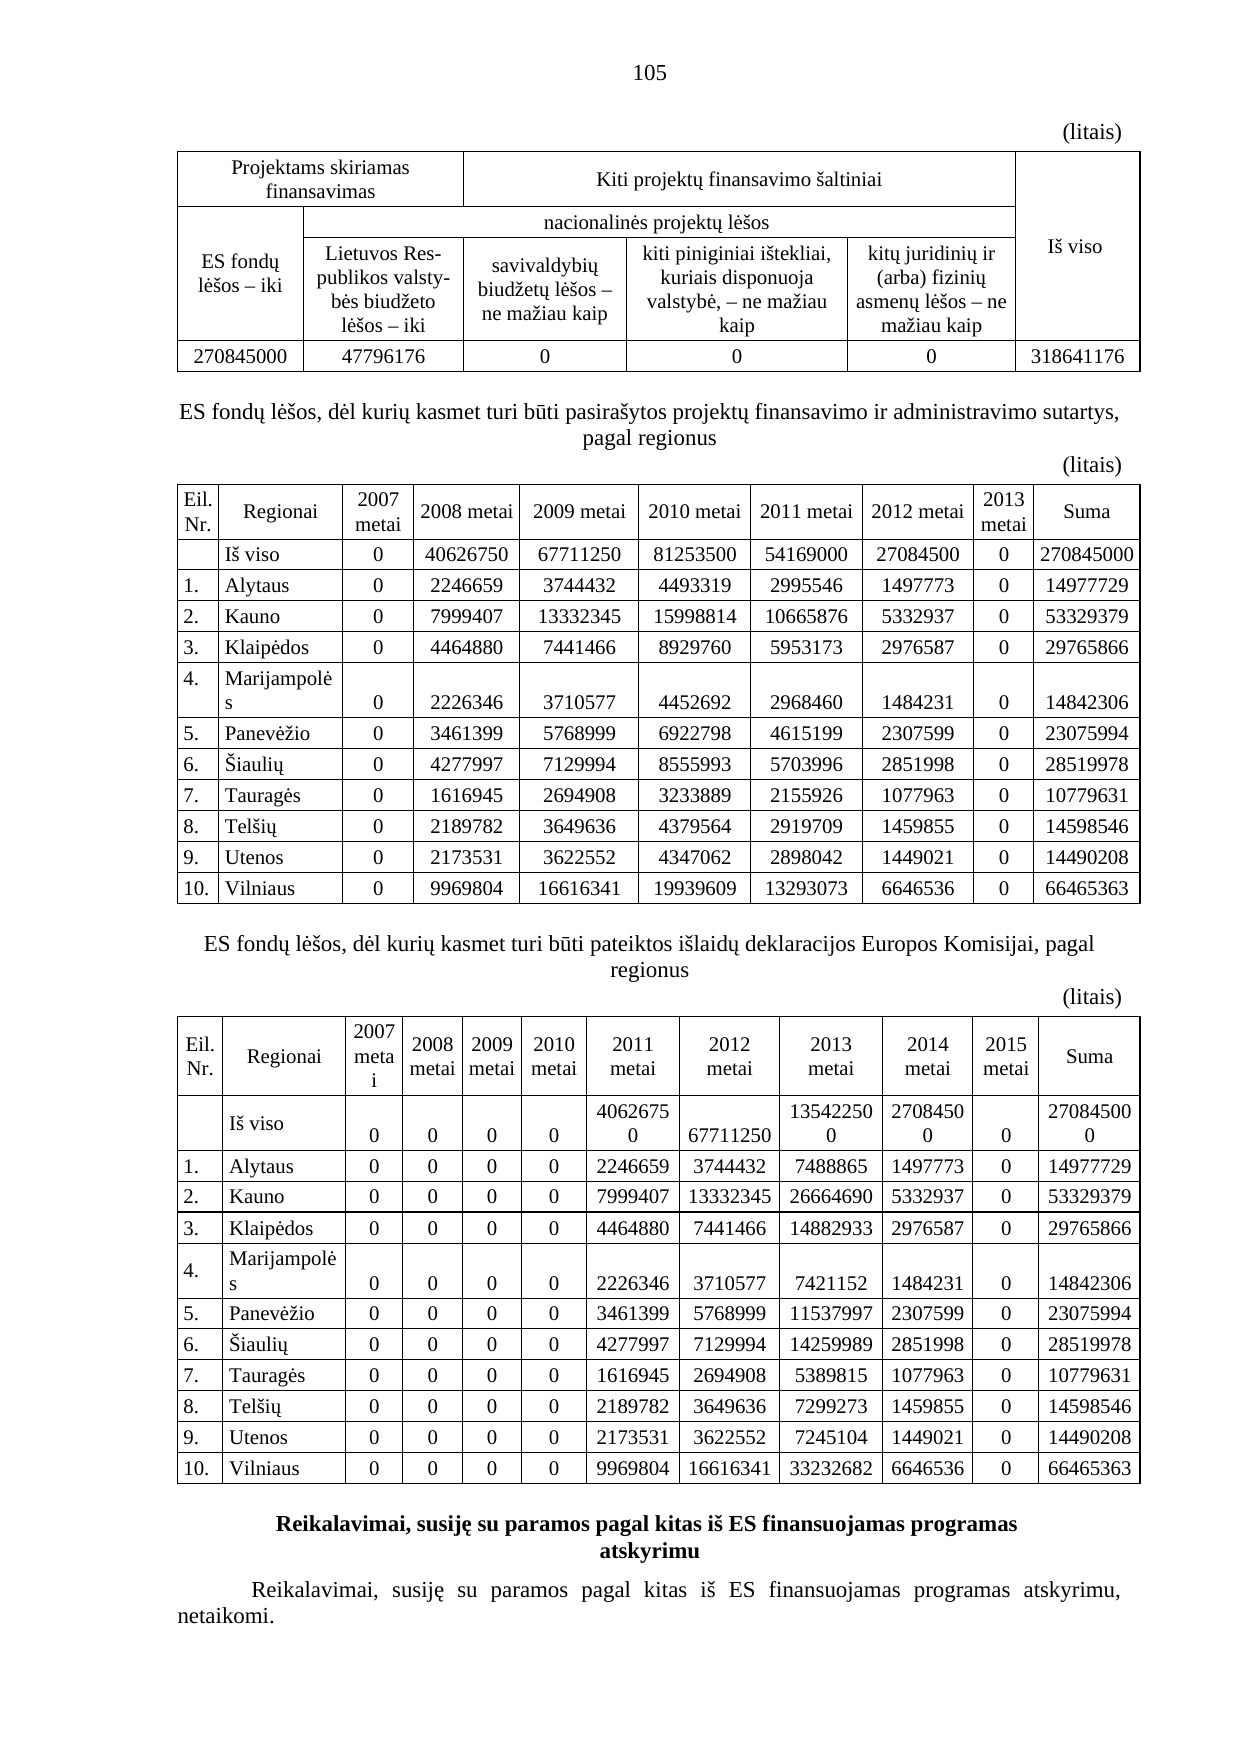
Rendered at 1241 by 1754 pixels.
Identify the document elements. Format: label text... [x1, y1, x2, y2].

table_header 2012 metai [680, 1017, 779, 1094]
table_cell 5953173 [751, 632, 862, 662]
table_cell 14842306 [1039, 1244, 1139, 1297]
table_cell 0 [346, 1096, 402, 1149]
table_cell 0 [973, 1453, 1038, 1483]
table_cell 3744432 [680, 1151, 779, 1181]
table_cell 4452692 [639, 663, 750, 717]
table_cell 2. [178, 601, 218, 631]
table_cell [178, 540, 218, 569]
table_cell 270845000 [178, 341, 303, 371]
table_cell 4. [178, 1244, 222, 1297]
table_cell 2851998 [883, 1329, 972, 1359]
table_cell Vilniaus [223, 1453, 345, 1483]
table_cell 2173531 [414, 842, 519, 872]
table_cell 28519978 [1034, 749, 1139, 779]
table_cell Panevėžio [219, 718, 342, 748]
table_cell Iš viso [223, 1096, 345, 1149]
table_cell 0 [974, 540, 1033, 569]
table_cell 0 [522, 1422, 586, 1452]
table_header 2013 metai [974, 485, 1033, 538]
table_cell 40626750 [587, 1096, 679, 1149]
table_cell 7129994 [680, 1329, 779, 1359]
table_cell 1616945 [414, 780, 519, 810]
table_cell 0 [463, 1360, 521, 1390]
table_cell 135422500 [780, 1096, 882, 1149]
table_cell 1. [178, 570, 218, 600]
table_cell 0 [343, 780, 413, 810]
table_cell Lietuvos Res­publikos valsty­bės biudžeto lėšos – iki [304, 238, 463, 340]
table_cell 0 [973, 1360, 1038, 1390]
table_cell 14977729 [1039, 1151, 1139, 1181]
table_cell 7. [178, 1360, 222, 1390]
table_cell 0 [343, 663, 413, 717]
table_cell 2189782 [587, 1391, 679, 1421]
table_cell Telšių [223, 1391, 345, 1421]
table_cell 53329379 [1039, 1182, 1139, 1211]
table_cell 5332937 [883, 1182, 972, 1211]
text (litais) [177, 983, 1122, 1009]
table_cell 0 [343, 873, 413, 903]
table_cell Utenos [219, 842, 342, 872]
table_cell 7. [178, 780, 218, 810]
table_cell 1497773 [863, 570, 973, 600]
table_cell 2189782 [414, 811, 519, 841]
table_cell 0 [522, 1453, 586, 1483]
table_cell 4347062 [639, 842, 750, 872]
table_cell 0 [403, 1299, 462, 1328]
table_cell 2307599 [883, 1299, 972, 1328]
table_cell 9. [178, 842, 218, 872]
table_cell Klaipėdos [219, 632, 342, 662]
table_cell 0 [346, 1422, 402, 1452]
table_cell 10665876 [751, 601, 862, 631]
table_cell 0 [463, 1453, 521, 1483]
table_cell 0 [403, 1151, 462, 1181]
table_cell 0 [848, 341, 1015, 371]
table_header Eil. Nr. [178, 485, 218, 538]
table_cell 5. [178, 718, 218, 748]
table_cell 3461399 [587, 1299, 679, 1328]
table_cell 2307599 [863, 718, 973, 748]
table_cell 3710577 [680, 1244, 779, 1297]
table_cell 3461399 [414, 718, 519, 748]
table_cell 7441466 [680, 1213, 779, 1242]
table_cell 0 [343, 749, 413, 779]
table_header Suma [1039, 1017, 1139, 1094]
table_cell Vilniaus [219, 873, 342, 903]
table_header 2007 metai [343, 485, 413, 538]
table_cell 54169000 [751, 540, 862, 569]
table_header 2008 metai [414, 485, 519, 538]
table_header Eil. Nr. [178, 1017, 222, 1094]
table_cell 6646536 [863, 873, 973, 903]
table_cell 10779631 [1034, 780, 1139, 810]
table_cell 2694908 [680, 1360, 779, 1390]
table_cell Tauragės [223, 1360, 345, 1390]
table_cell 4277997 [414, 749, 519, 779]
table_cell ES fondų lėšos – iki [178, 207, 303, 340]
table_cell 29765866 [1034, 632, 1139, 662]
table_cell 0 [974, 811, 1033, 841]
table_cell 1459855 [883, 1391, 972, 1421]
table_cell 23075994 [1034, 718, 1139, 748]
table_cell 0 [974, 718, 1033, 748]
table_cell 0 [973, 1244, 1038, 1297]
table_cell 0 [973, 1391, 1038, 1421]
table_cell 0 [522, 1182, 586, 1211]
table_cell 0 [403, 1096, 462, 1149]
table_cell 0 [463, 1299, 521, 1328]
table_cell 14882933 [780, 1213, 882, 1242]
table_cell 67711250 [680, 1096, 779, 1149]
table_cell 1459855 [863, 811, 973, 841]
table_cell 2246659 [587, 1151, 679, 1181]
table_cell 0 [346, 1329, 402, 1359]
table_cell 10. [178, 1453, 222, 1483]
table_cell 10779631 [1039, 1360, 1139, 1390]
table_cell 0 [346, 1299, 402, 1328]
table_cell 14490208 [1034, 842, 1139, 872]
table_cell 6646536 [883, 1453, 972, 1483]
text ES fondų lėšos, dėl kurių kasmet turi būti pateiktos išlaidų deklaracijos Europos Komisijai, pagal regionus [177, 930, 1122, 983]
text (litais) [177, 451, 1122, 477]
table_cell 270845000 [1034, 540, 1139, 569]
table_cell 0 [974, 842, 1033, 872]
table_cell 2226346 [587, 1244, 679, 1297]
table_cell 0 [974, 749, 1033, 779]
table_cell 0 [343, 811, 413, 841]
table_cell 4464880 [587, 1213, 679, 1242]
table_cell 0 [974, 873, 1033, 903]
table_cell 9969804 [414, 873, 519, 903]
table_cell savivaldybių biudžetų lėšos – ne mažiau kaip [464, 238, 626, 340]
table_cell 318641176 [1016, 341, 1139, 371]
text Reikalavimai, susiję su paramos pagal kitas iš ES finansuojamas programas atskyrimu [177, 1510, 1122, 1563]
table_cell Alytaus [219, 570, 342, 600]
table_header 2011 metai [751, 485, 862, 538]
table_cell 0 [403, 1244, 462, 1297]
table_cell 4493319 [639, 570, 750, 600]
table_cell 0 [522, 1299, 586, 1328]
table_header 2011 metai [587, 1017, 679, 1094]
table_cell 0 [346, 1360, 402, 1390]
table_cell 4. [178, 663, 218, 717]
table_cell 27084500 [863, 540, 973, 569]
table_header 2012 metai [863, 485, 973, 538]
table_cell 19939609 [639, 873, 750, 903]
table_cell 0 [973, 1182, 1038, 1211]
table_cell 4379564 [639, 811, 750, 841]
table_cell 1449021 [883, 1422, 972, 1452]
table_cell Šiaulių [223, 1329, 345, 1359]
table_cell 0 [627, 341, 847, 371]
table_header 2009 metai [463, 1017, 521, 1094]
table_cell 0 [403, 1453, 462, 1483]
table_cell 7488865 [780, 1151, 882, 1181]
table_cell Iš viso [219, 540, 342, 569]
table_cell 7299273 [780, 1391, 882, 1421]
table_cell [178, 1096, 222, 1149]
table_cell 7245104 [780, 1422, 882, 1452]
table_header 2010 metai [522, 1017, 586, 1094]
table_cell 47796176 [304, 341, 463, 371]
table_cell 3233889 [639, 780, 750, 810]
table_cell 2898042 [751, 842, 862, 872]
table_cell 0 [343, 842, 413, 872]
table_cell 0 [346, 1453, 402, 1483]
table_cell 7999407 [587, 1182, 679, 1211]
table_cell 0 [346, 1391, 402, 1421]
table_cell 9. [178, 1422, 222, 1452]
table_cell 1. [178, 1151, 222, 1181]
table_cell 0 [522, 1360, 586, 1390]
table_cell 1449021 [863, 842, 973, 872]
table_header Projektams skiriamas finansavimas [178, 152, 463, 206]
table_cell Marijampolės [223, 1244, 345, 1297]
table_cell 0 [346, 1244, 402, 1297]
table_cell Telšių [219, 811, 342, 841]
table_cell 0 [346, 1213, 402, 1242]
table_cell 4277997 [587, 1329, 679, 1359]
table_cell 2976587 [883, 1213, 972, 1242]
table_cell nacionalinės projektų lėšos [304, 207, 1015, 237]
table_header Suma [1034, 485, 1139, 538]
table_header 2007 metai [346, 1017, 402, 1094]
text ES fondų lėšos, dėl kurių kasmet turi būti pasirašytos projektų finansavimo ir administravimo sutartys, pagal regionus [177, 398, 1122, 451]
table_cell 81253500 [639, 540, 750, 569]
table_cell 6. [178, 749, 218, 779]
table_header 2009 metai [520, 485, 638, 538]
table_cell 2155926 [751, 780, 862, 810]
table_cell 40626750 [414, 540, 519, 569]
table_cell 0 [522, 1244, 586, 1297]
table_cell 66465363 [1034, 873, 1139, 903]
table_cell Kauno [223, 1182, 345, 1211]
table_cell 0 [522, 1391, 586, 1421]
table_header 2013 metai [780, 1017, 882, 1094]
table_cell Kauno [219, 601, 342, 631]
table_header 2010 metai [639, 485, 750, 538]
table_cell 5768999 [520, 718, 638, 748]
table_header Kiti projektų finansavimo šaltiniai [464, 152, 1015, 206]
table_cell kitų juridinių ir (arba) fizinių asmenų lėšos – ne mažiau kaip [848, 238, 1015, 340]
table_cell 2694908 [520, 780, 638, 810]
table_cell 0 [973, 1213, 1038, 1242]
table_cell 8929760 [639, 632, 750, 662]
table_cell 14490208 [1039, 1422, 1139, 1452]
table_cell 0 [343, 540, 413, 569]
table_cell 0 [343, 601, 413, 631]
text (litais) [177, 118, 1122, 144]
table_cell 13293073 [751, 873, 862, 903]
table_cell 0 [343, 570, 413, 600]
table_cell 0 [403, 1360, 462, 1390]
table_cell 7421152 [780, 1244, 882, 1297]
table_cell 0 [346, 1182, 402, 1211]
table_cell 0 [463, 1096, 521, 1149]
table_cell 0 [973, 1329, 1038, 1359]
table_cell Tauragės [219, 780, 342, 810]
table_cell 0 [974, 632, 1033, 662]
table_cell 1484231 [863, 663, 973, 717]
table_cell 9969804 [587, 1453, 679, 1483]
table_cell 3. [178, 632, 218, 662]
table_cell Šiaulių [219, 749, 342, 779]
table_cell 1077963 [883, 1360, 972, 1390]
table_cell 7999407 [414, 601, 519, 631]
table_cell 29765866 [1039, 1213, 1139, 1242]
table_header Iš viso [1016, 152, 1139, 340]
table_header Regionai [223, 1017, 345, 1094]
table_cell 0 [463, 1151, 521, 1181]
table_cell 8. [178, 811, 218, 841]
table_cell 66465363 [1039, 1453, 1139, 1483]
table_cell 14259989 [780, 1329, 882, 1359]
table_cell 16616341 [680, 1453, 779, 1483]
table_cell 2995546 [751, 570, 862, 600]
table_cell 0 [463, 1422, 521, 1452]
table_cell 26664690 [780, 1182, 882, 1211]
table_cell 2851998 [863, 749, 973, 779]
table_cell 6. [178, 1329, 222, 1359]
table_cell 0 [973, 1299, 1038, 1328]
table_cell 0 [522, 1329, 586, 1359]
table_cell 0 [463, 1329, 521, 1359]
table_cell 0 [973, 1422, 1038, 1452]
table_cell 8555993 [639, 749, 750, 779]
table_cell 23075994 [1039, 1299, 1139, 1328]
table_cell 2919709 [751, 811, 862, 841]
table_cell 10. [178, 873, 218, 903]
table_cell 0 [463, 1391, 521, 1421]
table_cell 1497773 [883, 1151, 972, 1181]
table_cell 0 [522, 1213, 586, 1242]
table_cell 3. [178, 1213, 222, 1242]
table_cell 0 [343, 632, 413, 662]
table_cell 33232682 [780, 1453, 882, 1483]
table_cell 0 [522, 1151, 586, 1181]
table_cell 0 [974, 601, 1033, 631]
table_cell 7129994 [520, 749, 638, 779]
table_cell 3622552 [520, 842, 638, 872]
table_cell 5. [178, 1299, 222, 1328]
table_cell 4464880 [414, 632, 519, 662]
table_cell 3710577 [520, 663, 638, 717]
table_cell 4615199 [751, 718, 862, 748]
table_cell 3649636 [520, 811, 638, 841]
table_cell 8. [178, 1391, 222, 1421]
table_cell 2173531 [587, 1422, 679, 1452]
table_cell 2976587 [863, 632, 973, 662]
table_cell Utenos [223, 1422, 345, 1452]
table_cell 0 [403, 1182, 462, 1211]
table_cell Klaipėdos [223, 1213, 345, 1242]
table_cell 0 [973, 1096, 1038, 1149]
table_cell 53329379 [1034, 601, 1139, 631]
table_cell Marijampolės [219, 663, 342, 717]
table_cell 28519978 [1039, 1329, 1139, 1359]
table_cell 14842306 [1034, 663, 1139, 717]
table_cell 0 [464, 341, 626, 371]
table_cell 0 [522, 1096, 586, 1149]
table_cell 0 [403, 1213, 462, 1242]
table_cell 2226346 [414, 663, 519, 717]
table_cell 5768999 [680, 1299, 779, 1328]
table_cell 6922798 [639, 718, 750, 748]
table_cell 0 [463, 1213, 521, 1242]
table_cell 0 [974, 570, 1033, 600]
table_cell 11537997 [780, 1299, 882, 1328]
table_cell 0 [463, 1244, 521, 1297]
table_cell 5389815 [780, 1360, 882, 1390]
table_cell 14598546 [1039, 1391, 1139, 1421]
table_cell 2968460 [751, 663, 862, 717]
table_cell 14598546 [1034, 811, 1139, 841]
table_cell 14977729 [1034, 570, 1139, 600]
table_cell Panevėžio [223, 1299, 345, 1328]
table_cell 13332345 [680, 1182, 779, 1211]
table_cell 0 [974, 780, 1033, 810]
table_cell 5332937 [863, 601, 973, 631]
table_cell 67711250 [520, 540, 638, 569]
table_cell 0 [974, 663, 1033, 717]
table_cell 16616341 [520, 873, 638, 903]
table_header 2008 metai [403, 1017, 462, 1094]
table_cell 0 [346, 1151, 402, 1181]
table_cell 7441466 [520, 632, 638, 662]
table_cell 3649636 [680, 1391, 779, 1421]
table_cell 0 [403, 1391, 462, 1421]
table_cell 3744432 [520, 570, 638, 600]
table_cell 0 [463, 1182, 521, 1211]
table_cell 27084500 [883, 1096, 972, 1149]
table_cell 2. [178, 1182, 222, 1211]
table_cell 3622552 [680, 1422, 779, 1452]
table_cell 5703996 [751, 749, 862, 779]
table_cell 0 [973, 1151, 1038, 1181]
table_cell 15998814 [639, 601, 750, 631]
table_cell 270845000 [1039, 1096, 1139, 1149]
table_cell 0 [343, 718, 413, 748]
table_cell kiti piniginiai ištekliai, kuriais disponuoja valstybė, – ne mažiau kaip [627, 238, 847, 340]
table_cell 1616945 [587, 1360, 679, 1390]
table_header 2014 metai [883, 1017, 972, 1094]
table_cell Alytaus [223, 1151, 345, 1181]
table_header 2015 metai [973, 1017, 1038, 1094]
table_cell 2246659 [414, 570, 519, 600]
table_cell 0 [403, 1422, 462, 1452]
table_header Regionai [219, 485, 342, 538]
text Reikalavimai, susiję su paramos pagal kitas iš ES finansuojamas programas atskyrimu, netaikomi. [177, 1576, 1122, 1628]
table_cell 0 [403, 1329, 462, 1359]
table_cell 13332345 [520, 601, 638, 631]
table_cell 1484231 [883, 1244, 972, 1297]
table_cell 1077963 [863, 780, 973, 810]
